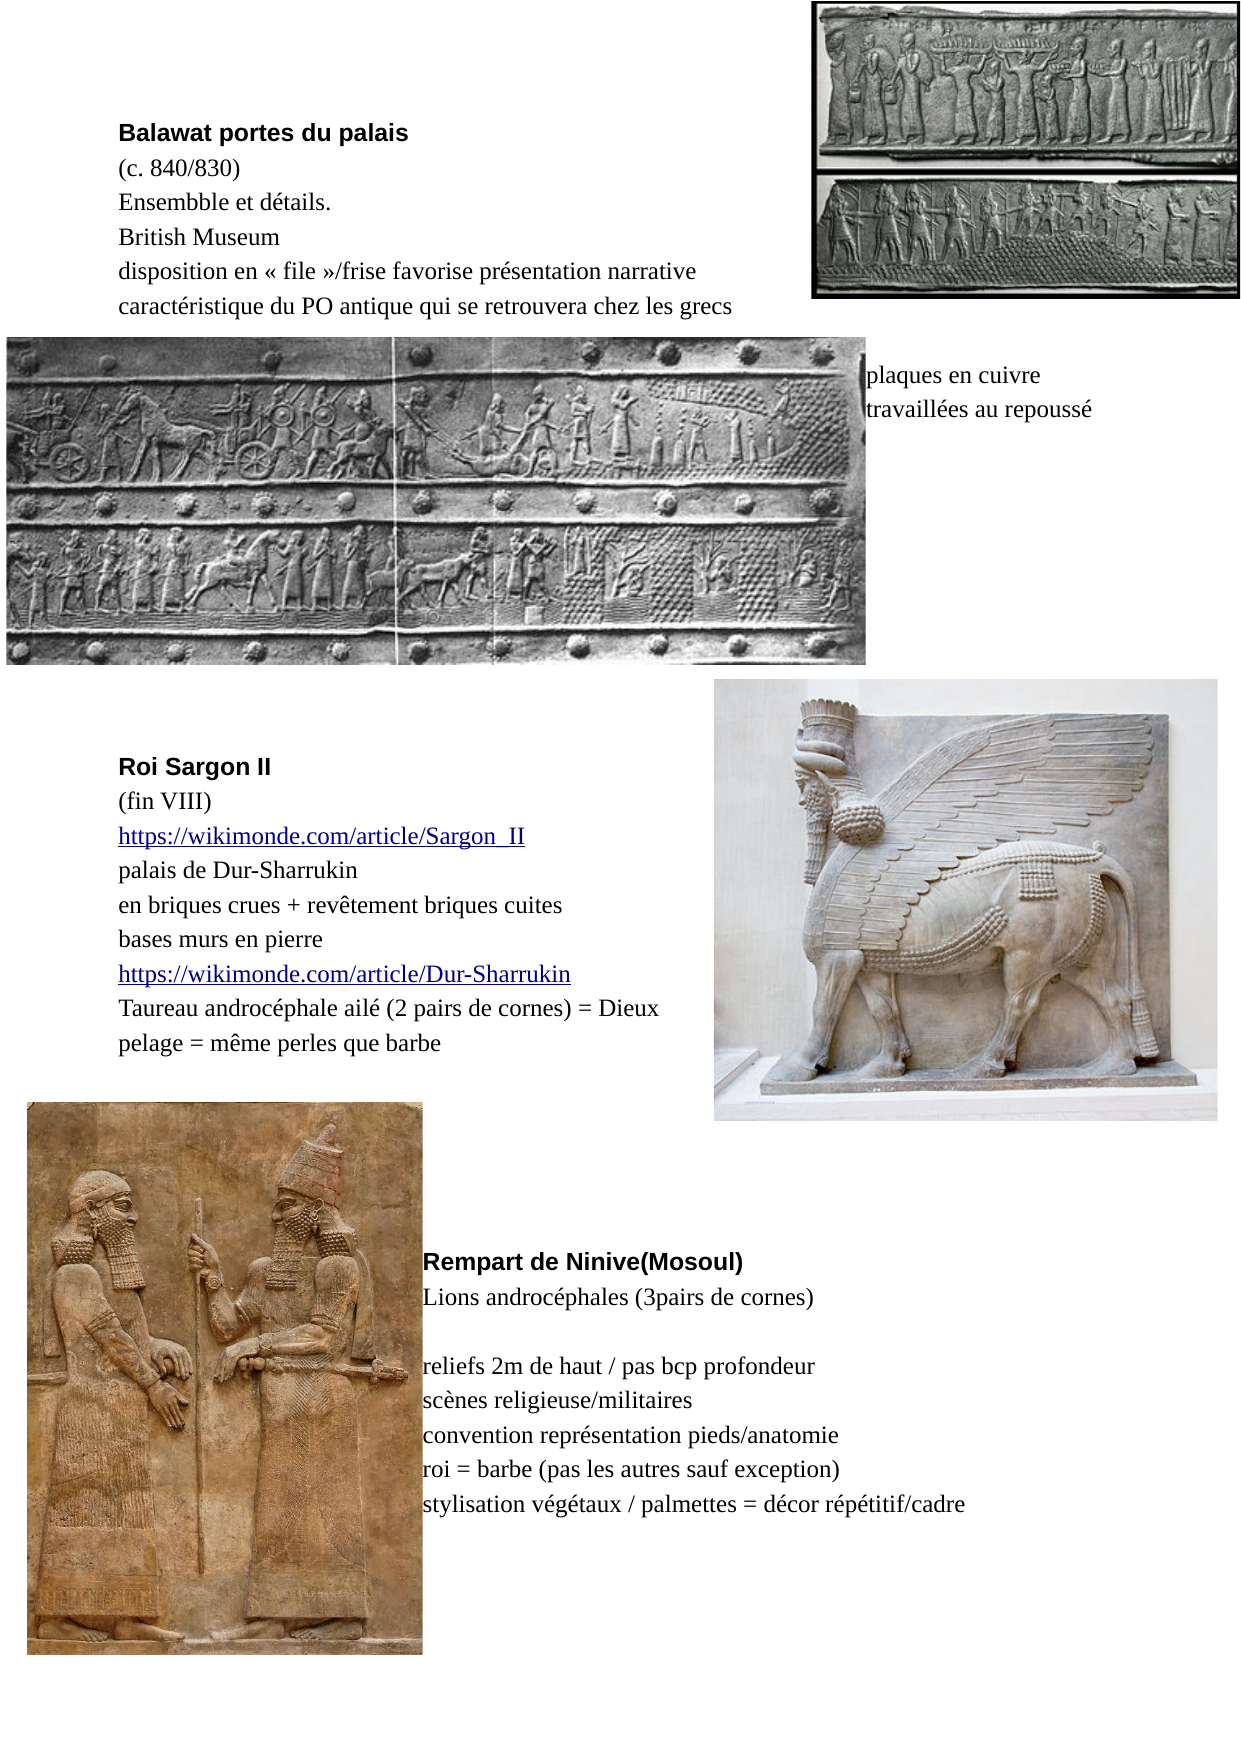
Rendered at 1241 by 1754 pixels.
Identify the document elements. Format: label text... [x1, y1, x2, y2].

text pelage = même perles que barbe [118, 1028, 713, 1056]
text Lions androcéphales (3pairs de cornes) [423, 1282, 1122, 1311]
text British Museum [118, 222, 811, 251]
text scènes religieuse/militaires [423, 1385, 1122, 1414]
picture [6, 337, 866, 665]
text (fin VIII) [118, 786, 713, 815]
text https://wikimonde.com/article/Dur-Sharrukin [118, 959, 713, 987]
text palais de Dur-Sharrukin [118, 855, 713, 884]
picture [27, 1102, 423, 1655]
text stylisation végétaux / palmettes = décor répétitif/cadre [423, 1489, 1122, 1517]
text reliefs 2m de haut / pas bcp profondeur [423, 1351, 1122, 1379]
subtitle Roi Sargon II [118, 752, 713, 780]
text roi = barbe (pas les autres sauf exception) [423, 1454, 1122, 1483]
text caractéristique du PO antique qui se retrouvera chez les grecs [118, 291, 1122, 319]
text bases murs en pierre [118, 924, 713, 953]
picture [811, 1, 1241, 299]
subtitle Balawat portes du palais [118, 118, 811, 147]
text disposition en « file »/frise favorise présentation narrative [118, 256, 811, 285]
text https://wikimonde.com/article/Sargon_II [118, 821, 713, 849]
text convention représentation pieds/anatomie [423, 1420, 1122, 1448]
text Ensembble et détails. [118, 187, 811, 216]
picture [713, 679, 1218, 1121]
subtitle Rempart de Ninive(Mosoul) [423, 1247, 1122, 1276]
text en briques crues + revêtement briques cuites [118, 890, 713, 918]
text Taureau androcéphale ailé (2 pairs de cornes) = Dieux [118, 993, 713, 1022]
text (c. 840/830) [118, 153, 811, 182]
text plaques en cuivre travaillées au repoussé [866, 360, 1122, 423]
